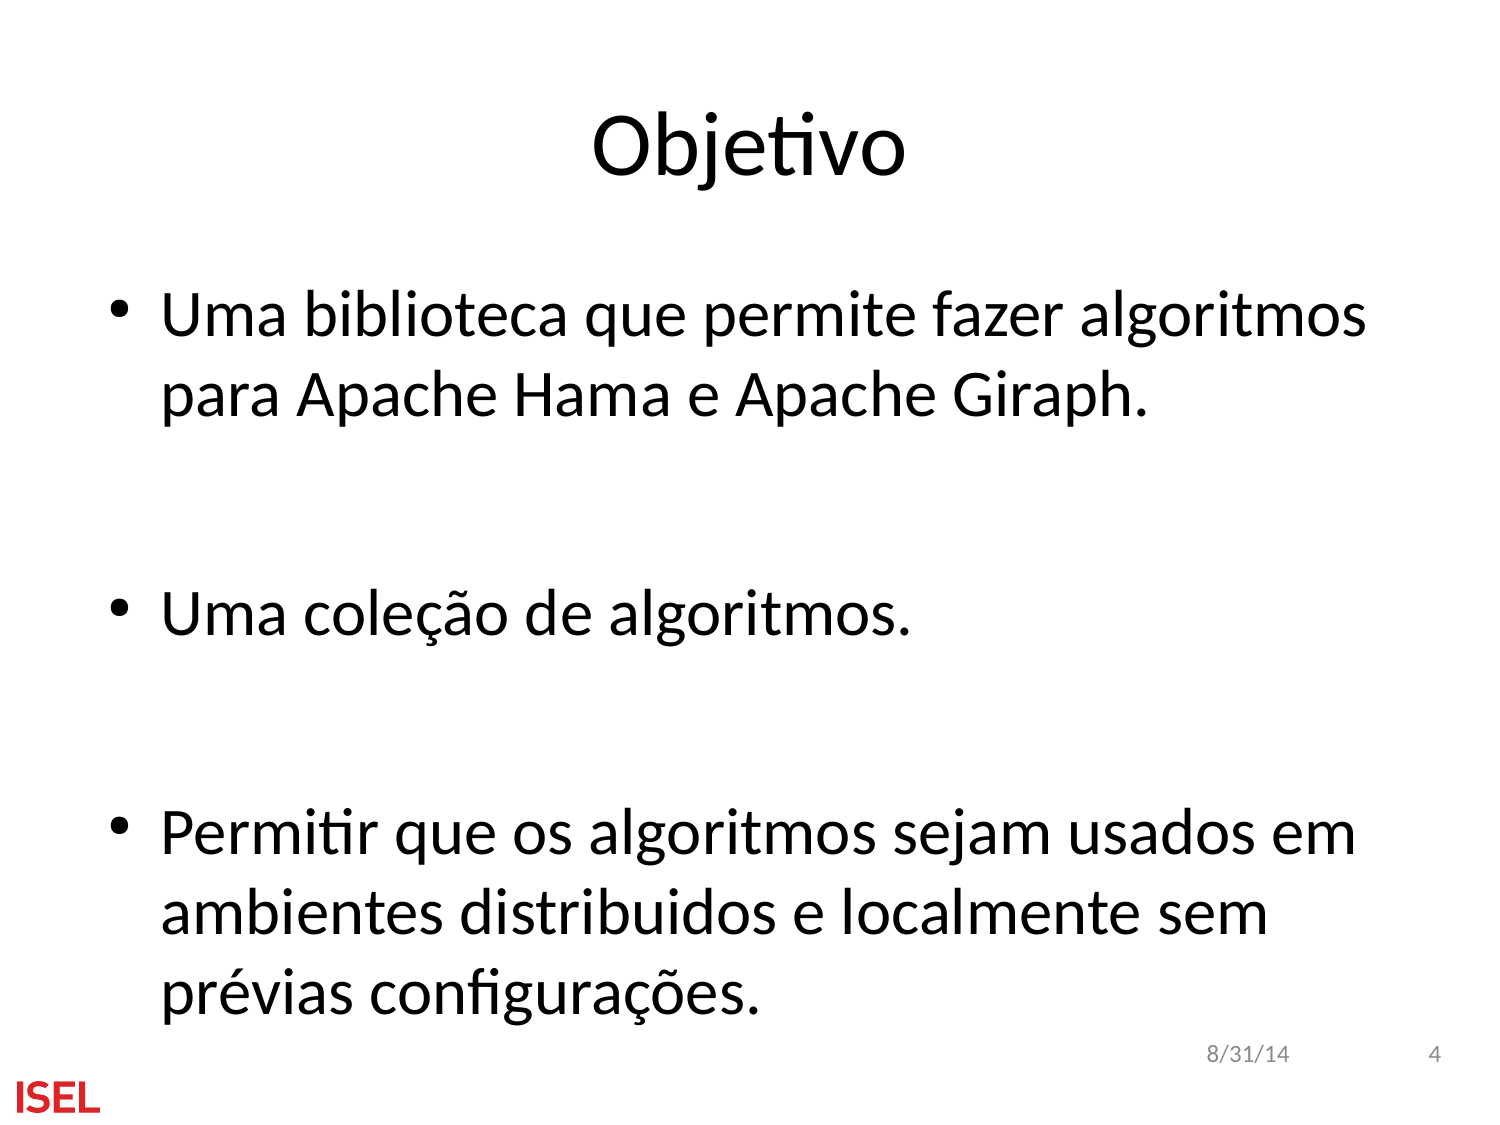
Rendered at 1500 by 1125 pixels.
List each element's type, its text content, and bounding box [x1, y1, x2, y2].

title Objetivo [75, 45, 1425, 233]
picture [17, 1081, 100, 1113]
slide_number 8/31/14 [1191, 1033, 1340, 1071]
list Uma biblioteca que permite fazer algoritmos para Apache Hama e Apache Giraph. Uma coleção de algoritmos. Permitir que os algoritmos sejam usados em ambientes distribuidos e localmente sem prévias configurações. [75, 262, 1425, 1005]
slide_number [1347, 1033, 1457, 1071]
